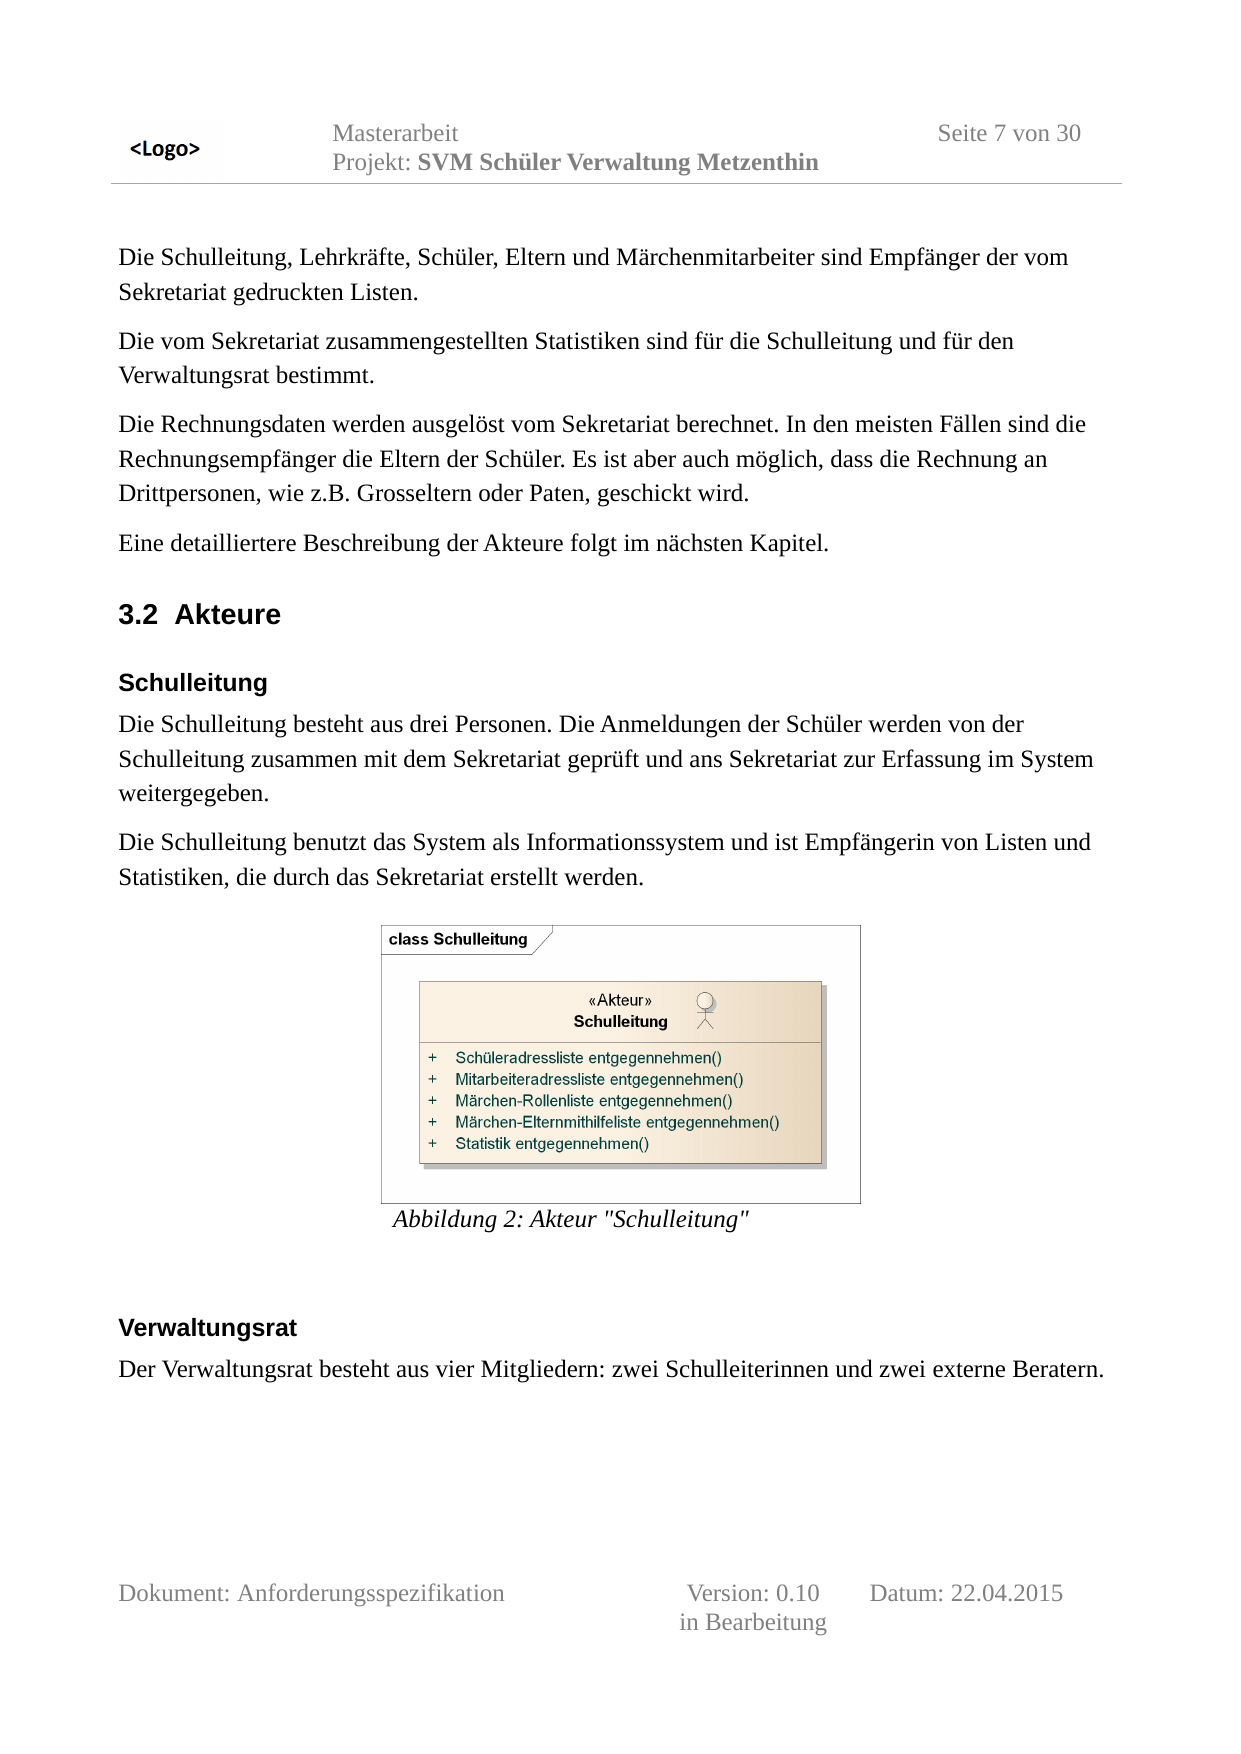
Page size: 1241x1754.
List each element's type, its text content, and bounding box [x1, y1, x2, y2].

text Die Rechnungsdaten werden ausgelöst vom Sekretariat berechnet. In den meisten Fällen sind die Rechnungsempfänger die Eltern der Schüler. Es ist aber auch möglich, dass die Rechnung an Drittpersonen, wie z.B. Grosseltern oder Paten, geschickt wird. [118, 409, 1122, 507]
subtitle Akteure [118, 597, 1122, 631]
text Der Verwaltungsrat besteht aus vier Mitgliedern: zwei Schulleiterinnen und zwei externe Beratern. [118, 1354, 1122, 1383]
text Eine detailliertere Beschreibung der Akteure folgt im nächsten Kapitel. [118, 528, 1122, 556]
text Die Schulleitung benutzt das System als Informationssystem und ist Empfängerin von Listen und Statistiken, die durch das Sekretariat erstellt werden. [118, 827, 1122, 891]
text Die Schulleitung besteht aus drei Personen. Die Anmeldungen der Schüler werden von der Schulleitung zusammen mit dem Sekretariat geprüft und ans Sekretariat zur Erfassung im System weitergegeben. [118, 709, 1122, 807]
text Die vom Sekretariat zusammengestellten Statistiken sind für die Schulleitung und für den Verwaltungsrat bestimmt. [118, 326, 1122, 389]
text Abbildung 2: Akteur "Schulleitung" [393, 1205, 847, 1233]
subtitle Verwaltungsrat [118, 1313, 1122, 1342]
picture [379, 923, 862, 1205]
text Die Schulleitung, Lehrkräfte, Schüler, Eltern und Märchenmitarbeiter sind Empfänger der vom Sekretariat gedruckten Listen. [118, 242, 1122, 306]
picture [118, 118, 224, 183]
subtitle Schulleitung [118, 668, 1122, 697]
